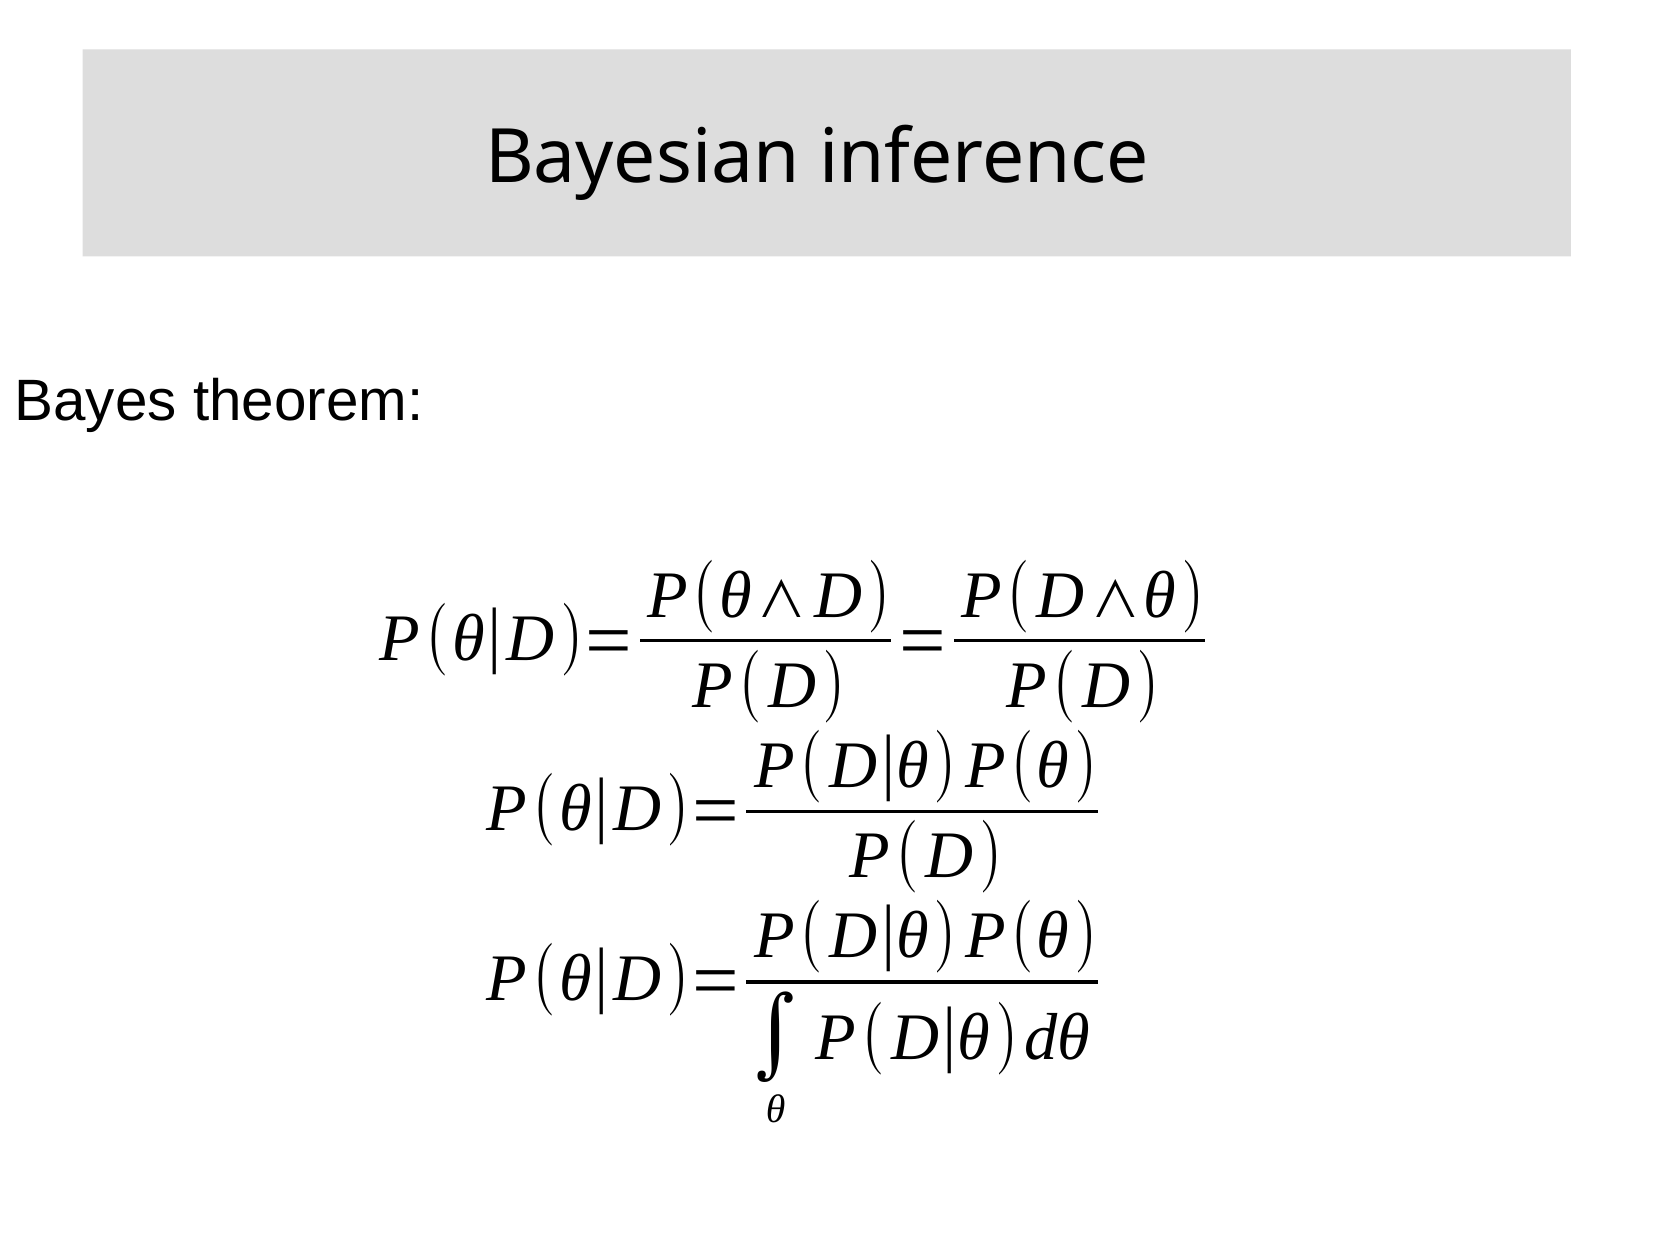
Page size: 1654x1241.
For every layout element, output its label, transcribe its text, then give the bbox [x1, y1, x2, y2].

title Bayesian inference [82, 49, 1571, 257]
text_box Bayes theorem: [0, 360, 481, 506]
chart [370, 556, 1215, 1132]
